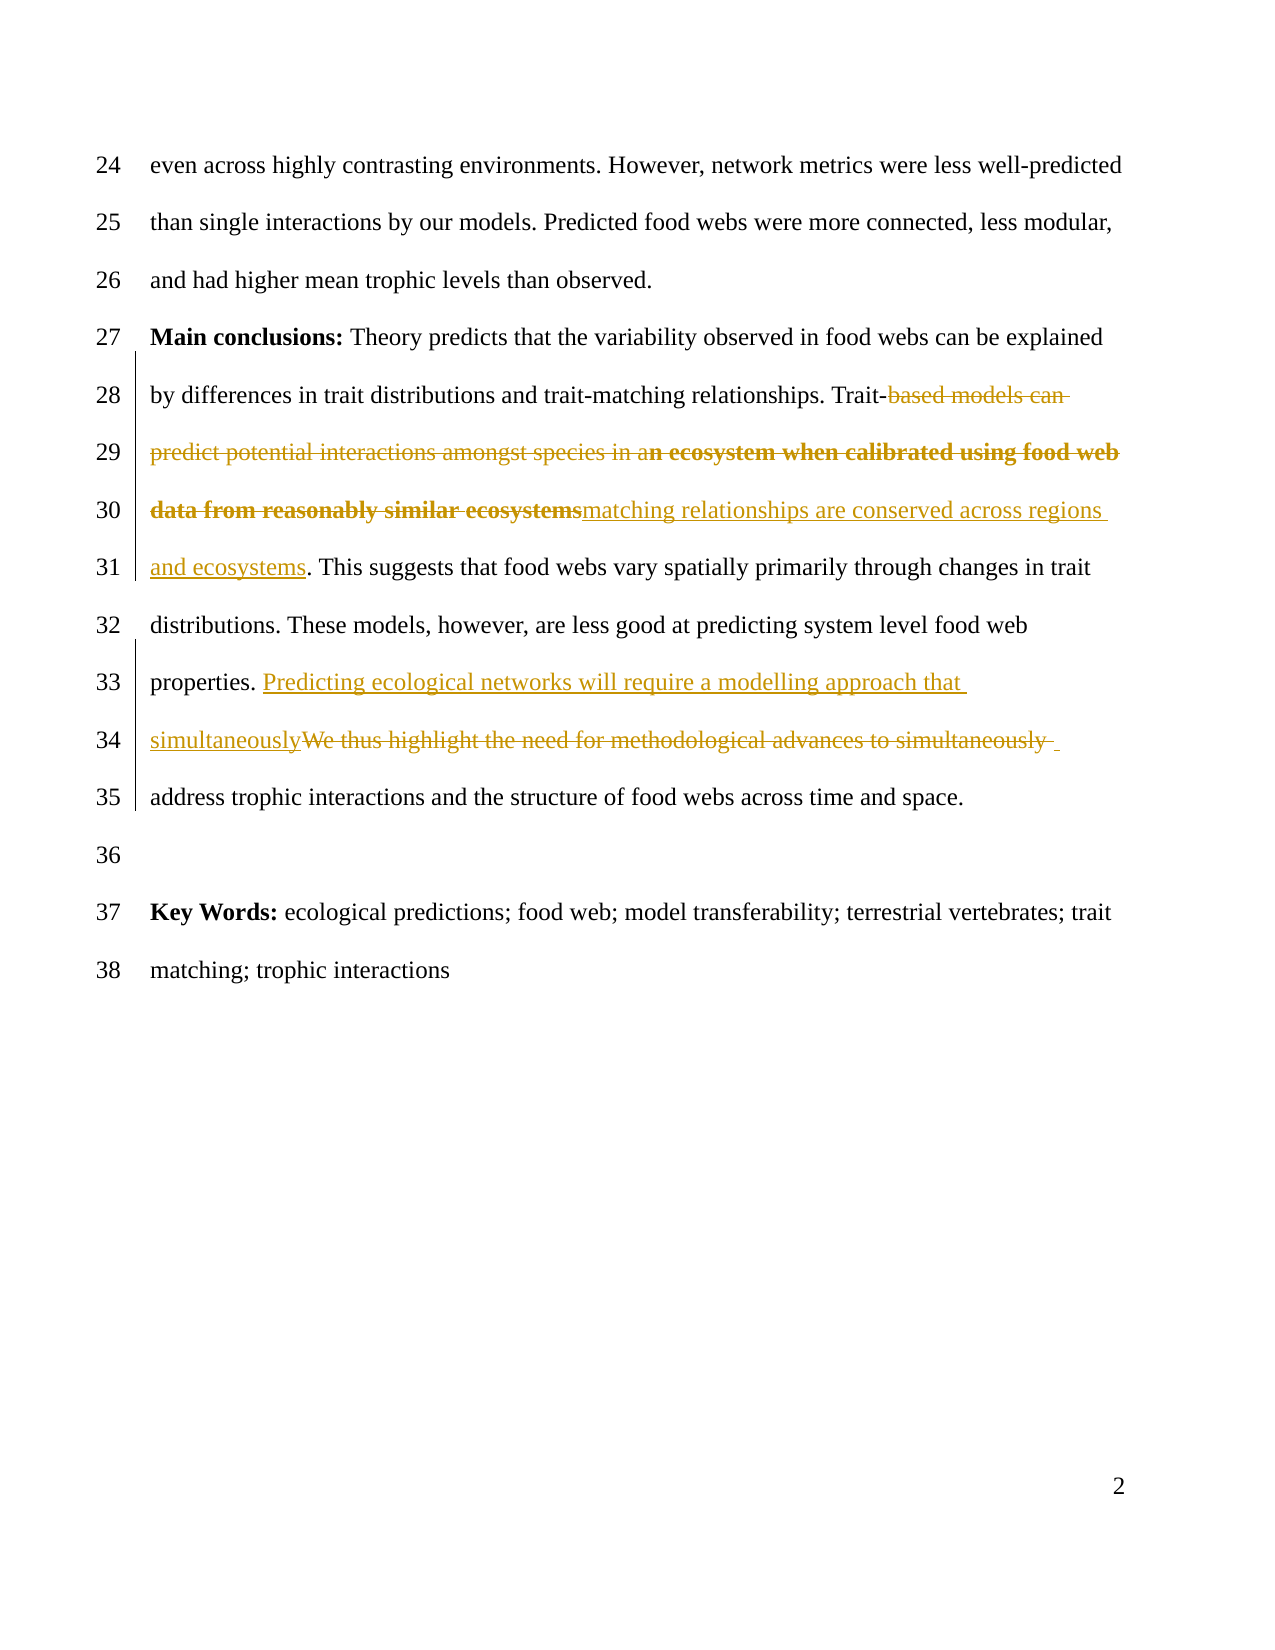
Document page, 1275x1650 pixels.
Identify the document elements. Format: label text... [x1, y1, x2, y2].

text Main conclusions: Theory predicts that the variability observed in food webs can be explained by differences in trait distributions and trait-matching relationships. Trait-matching relationships are conserved across regions and ecosystems. This suggests that food webs vary spatially primarily through changes in trait distributions. These models, however, are less good at predicting system level food web properties. Predicting ecological networks will require a modelling approach that simultaneously address trophic interactions and the structure of food webs across time and space. [150, 322, 1125, 811]
text even across highly contrasting environments. However, network metrics were less well-predicted than single interactions by our models. Predicted food webs were more connected, less modular, and had higher mean trophic levels than observed. [150, 150, 1125, 294]
text Key Words: ecological predictions; food web; model transferability; terrestrial vertebrates; trait matching; trophic interactions [150, 897, 1125, 984]
